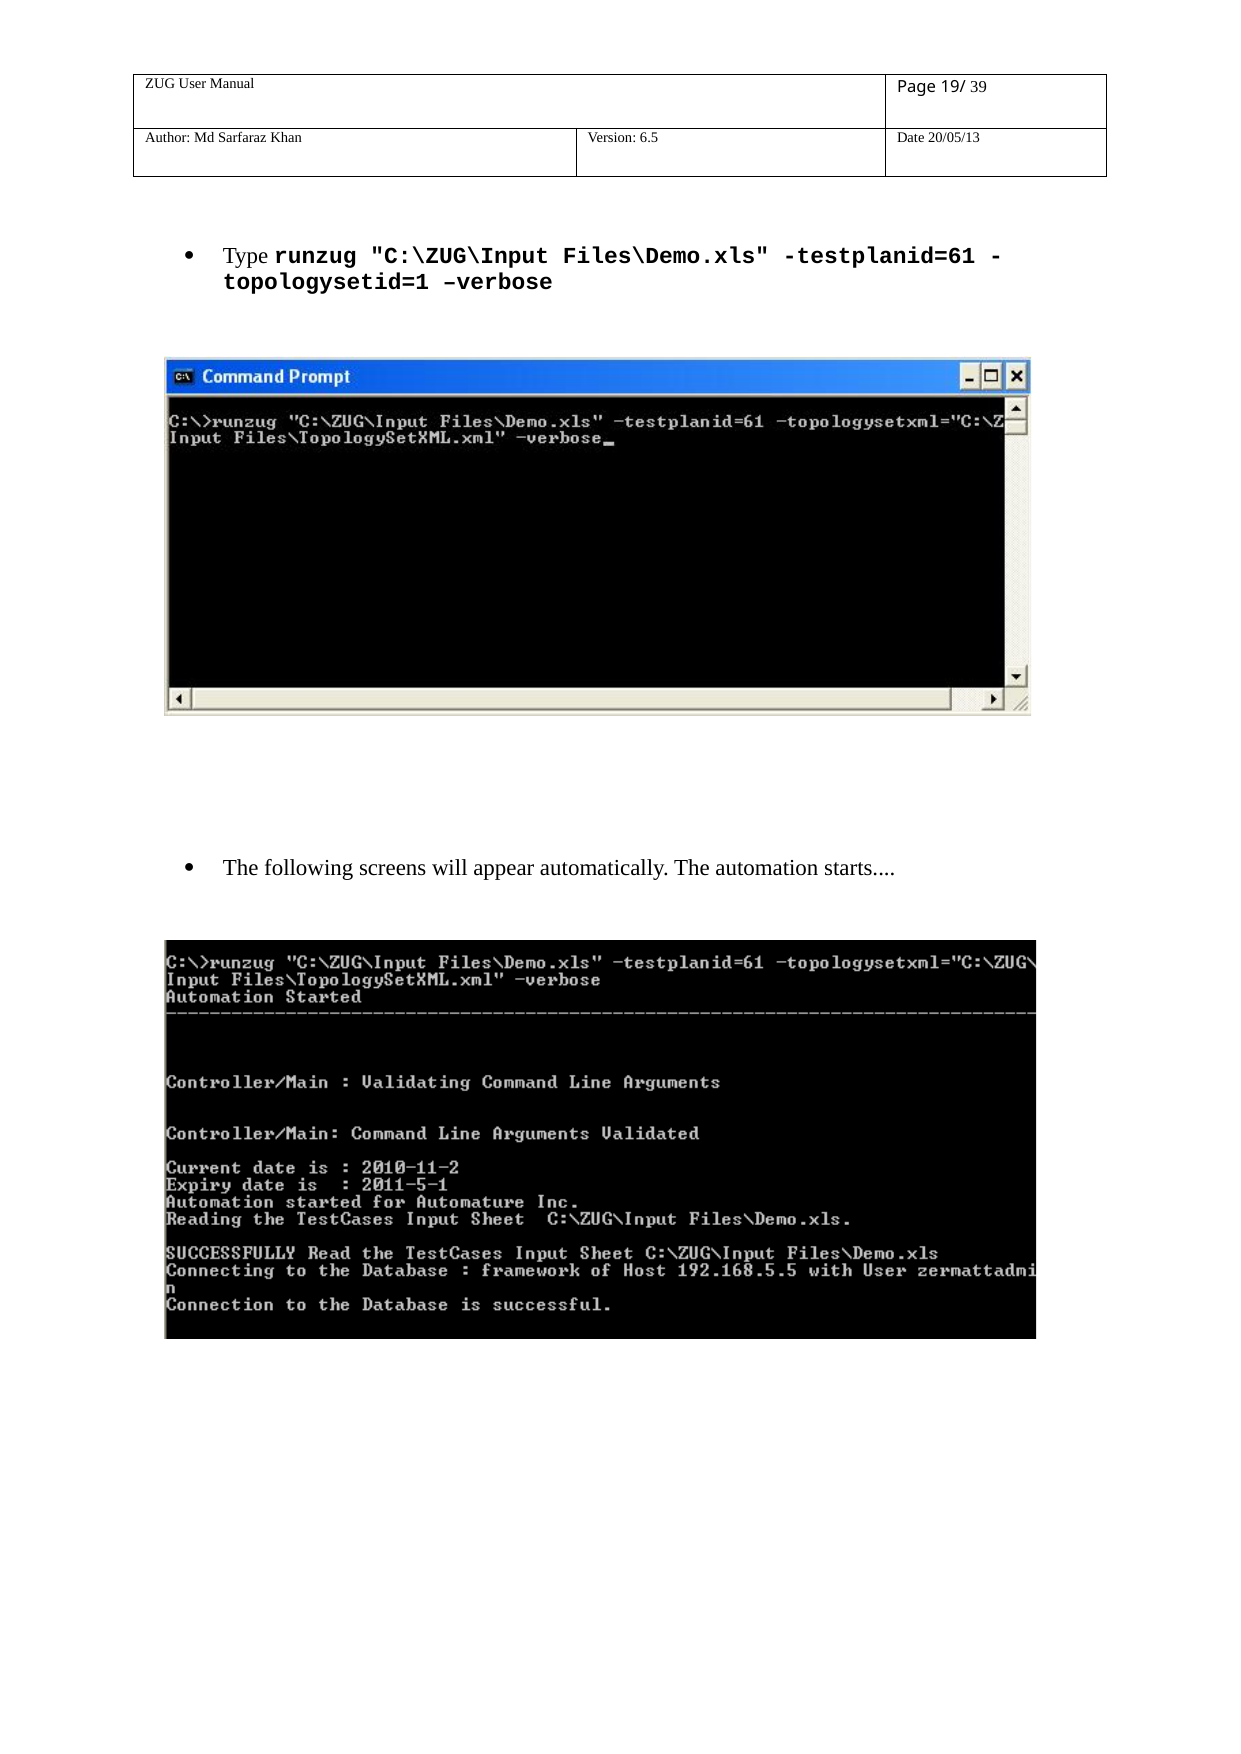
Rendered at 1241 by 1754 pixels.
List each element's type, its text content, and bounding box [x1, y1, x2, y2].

list Type runzug "C:\ZUG\Input Files\Demo.xls" -testplanid=61 -topologysetid=1 –verbose [185, 242, 1092, 296]
picture [164, 356, 1032, 716]
picture [164, 940, 1037, 1339]
list The following screens will appear automatically. The automation starts.... [185, 854, 1092, 880]
